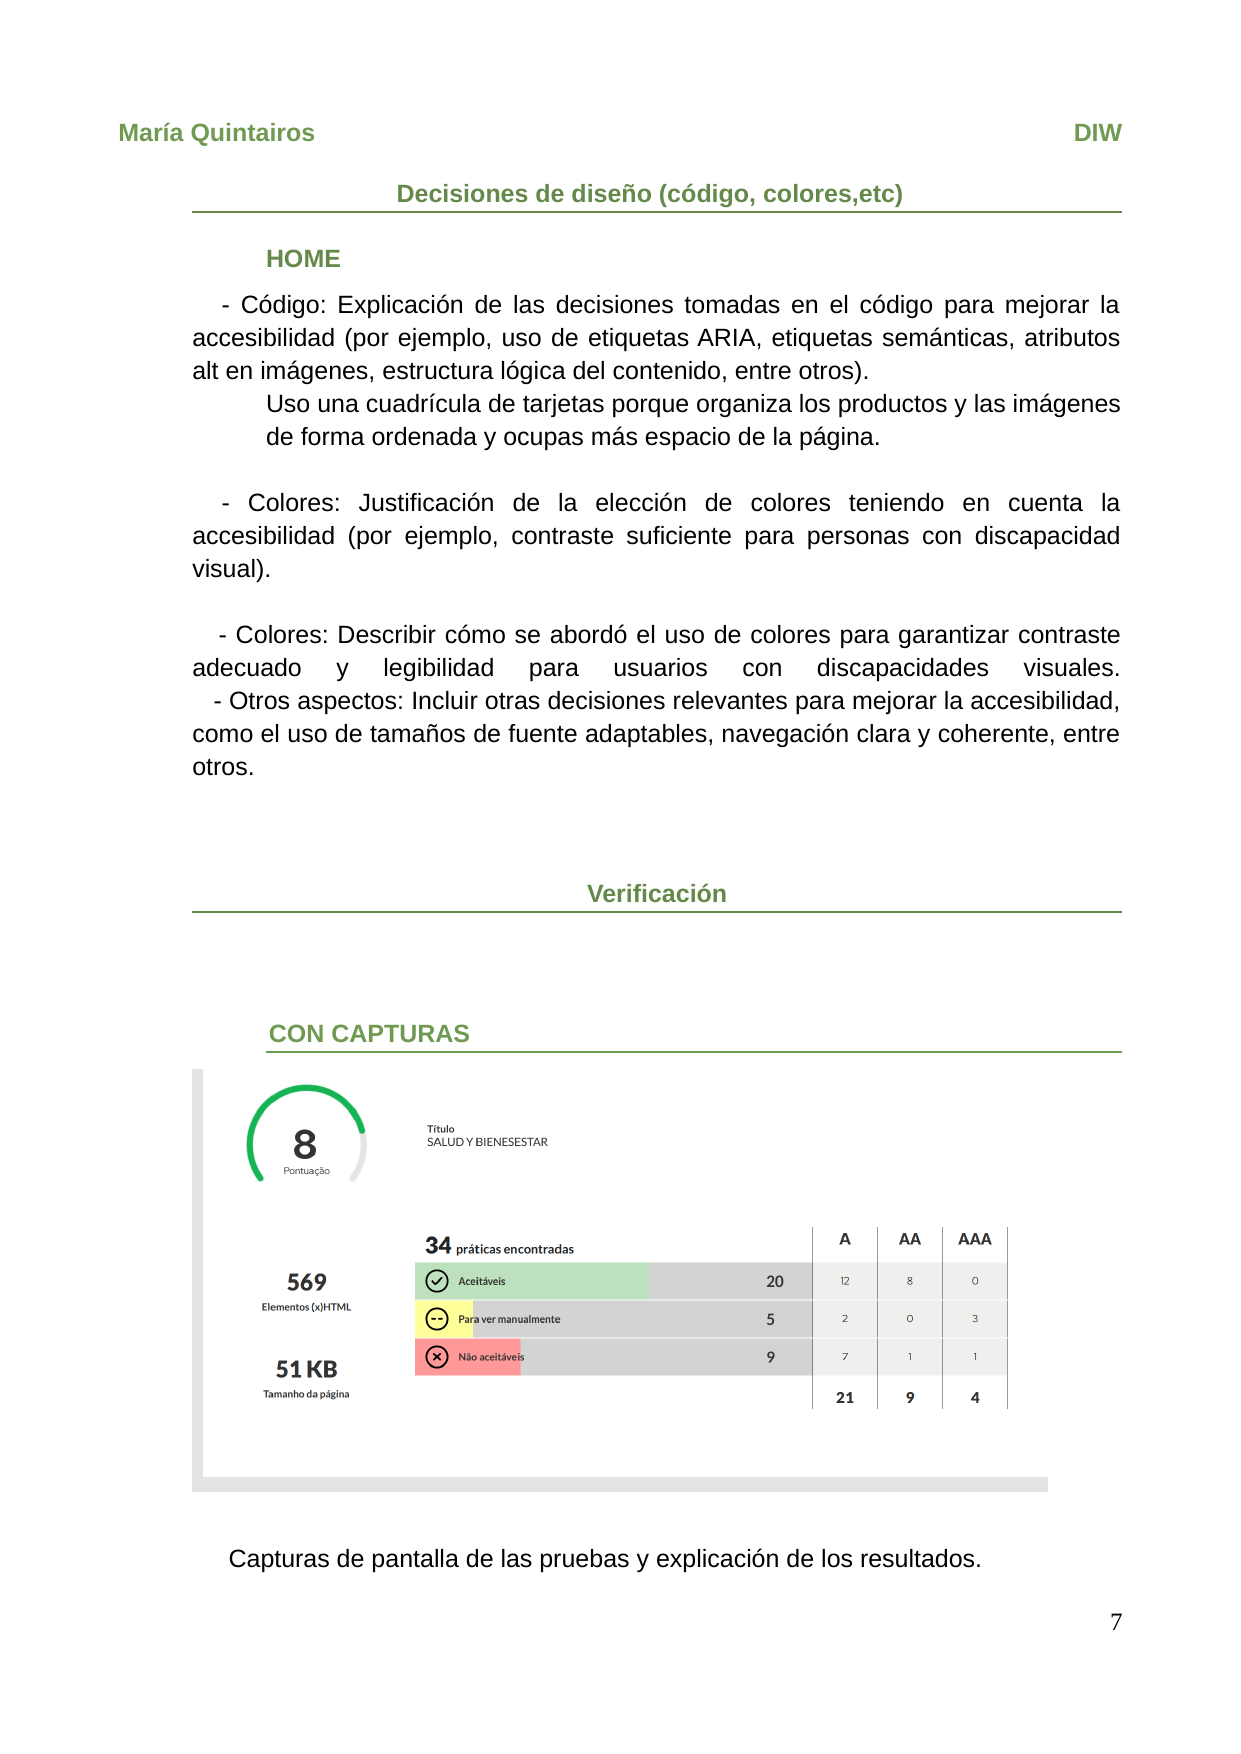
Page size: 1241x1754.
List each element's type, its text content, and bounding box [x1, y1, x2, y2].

text - Colores: Justificación de la elección de colores teniendo en cuenta la accesibilidad (por ejemplo, contraste suficiente para personas con discapacidad visual). [192, 488, 1122, 583]
subtitle Decisiones de diseño (código, colores,etc) [192, 176, 1122, 211]
text Uso una cuadrícula de tarjetas porque organiza los productos y las imágenes de forma ordenada y ocupas más espacio de la página. [266, 389, 1122, 451]
subtitle CON CAPTURAS [266, 1017, 1122, 1051]
text Capturas de pantalla de las pruebas y explicación de los resultados. [192, 1544, 1122, 1573]
subtitle Verificación [192, 876, 1122, 911]
subtitle HOME [266, 244, 1122, 273]
text - Código: Explicación de las decisiones tomadas en el código para mejorar la accesibilidad (por ejemplo, uso de etiquetas ARIA, etiquetas semánticas, atributos alt en imágenes, estructura lógica del contenido, entre otros). [192, 290, 1122, 385]
text - Colores: Describir cómo se abordó el uso de colores para garantizar contraste adecuado y legibilidad para usuarios con discapacidades visuales. - Otros aspectos: Incluir otras decisiones relevantes para mejorar la accesibilidad, como el uso de tamaños de fuente adaptables, navegación clara y coherente, entre otros. [192, 587, 1122, 814]
picture [192, 1069, 1049, 1492]
